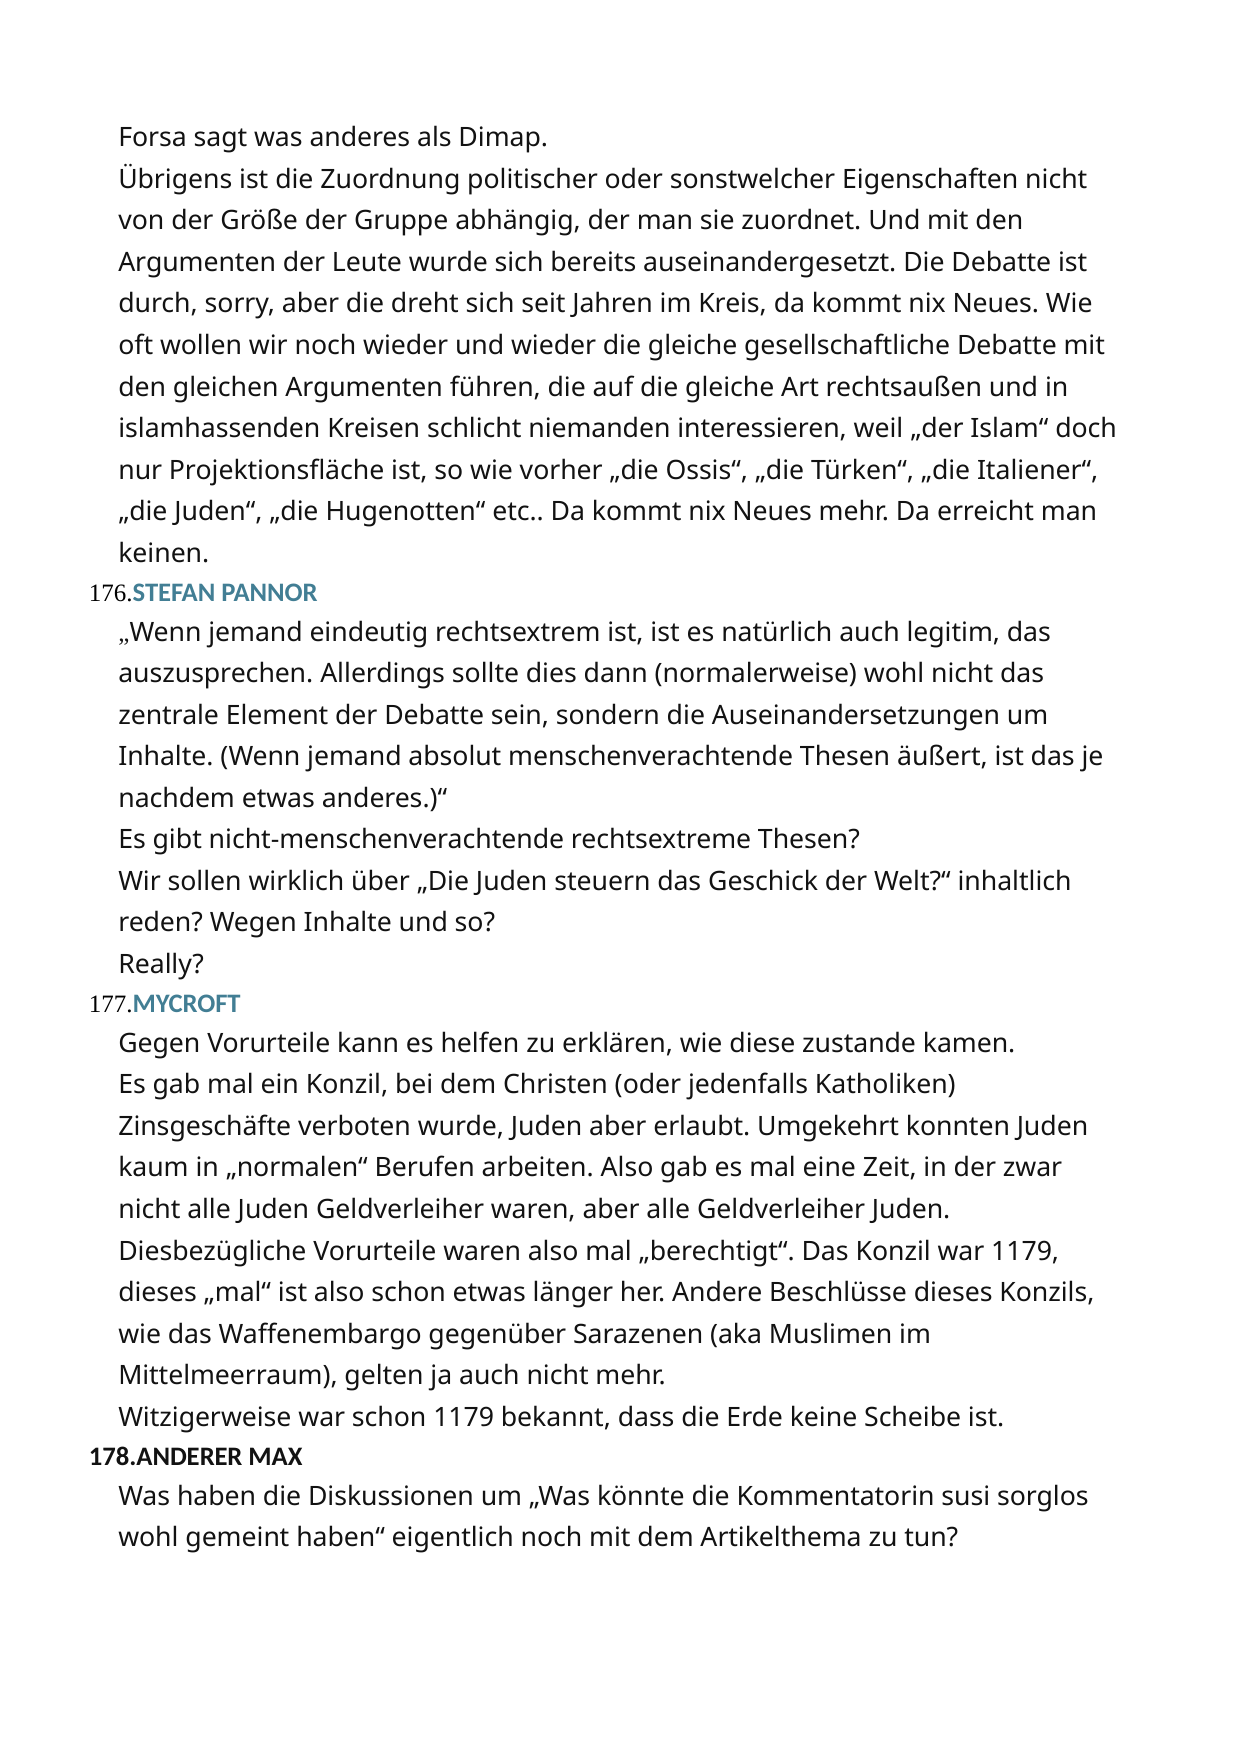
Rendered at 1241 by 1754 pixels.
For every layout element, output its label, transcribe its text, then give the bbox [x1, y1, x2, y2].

list Übrigens ist die Zuordnung politischer oder sonstwelcher Eigenschaften nicht von der Größe der Gruppe abhängig, der man sie zuordnet. Und mit den Argumenten der Leute wurde sich bereits auseinandergesetzt. Die Debatte ist durch, sorry, aber die dreht sich seit Jahren im Kreis, da kommt nix Neues. Wie oft wollen wir noch wieder und wieder die gleiche gesellschaftliche Debatte mit den gleichen Argumenten führen, die auf die gleiche Art rechtsaußen und in islamhassenden Kreisen schlicht niemanden interessieren, weil „der Islam“ doch nur Projektionsfläche ist, so wie vorher „die Ossis“, „die Türken“, „die Italiener“, „die Juden“, „die Hugenotten“ etc.. Da kommt nix Neues mehr. Da erreicht man keinen. [118, 160, 1122, 570]
list „Wenn jemand eindeutig rechtsextrem ist, ist es natürlich auch legitim, das auszusprechen. Allerdings sollte dies dann (normalerweise) wohl nicht das zentrale Element der Debatte sein, sondern die Auseinandersetzungen um Inhalte. (Wenn jemand absolut menschenverachtende Thesen äußert, ist das je nachdem etwas anderes.)“ [118, 612, 1122, 815]
list STEFAN PANNOR [118, 575, 1122, 608]
list Really? [118, 945, 1122, 981]
list ANDERER MAX [118, 1439, 1122, 1472]
list Wir sollen wirklich über „Die Juden steuern das Geschick der Welt?“ inhaltlich reden? Wegen Inhalte und so? [118, 862, 1122, 939]
list Es gibt nicht-menschenverachtende rechtsextreme Thesen? [118, 820, 1122, 856]
list Forsa sagt was anderes als Dimap. [118, 118, 1122, 154]
list MYCROFT [118, 987, 1122, 1019]
list Was haben die Diskussionen um „Was könnte die Kommentatorin susi sorglos wohl gemeint haben“ eigentlich noch mit dem Artikelthema zu tun? [118, 1477, 1122, 1554]
list Gegen Vorurteile kann es helfen zu erklären, wie diese zustande kamen. [118, 1024, 1122, 1060]
list Witzigerweise war schon 1179 bekannt, dass die Erde keine Scheibe ist. [118, 1398, 1122, 1434]
list Es gab mal ein Konzil, bei dem Christen (oder jedenfalls Katholiken) Zinsgeschäfte verboten wurde, Juden aber erlaubt. Umgekehrt konnten Juden kaum in „normalen“ Berufen arbeiten. Also gab es mal eine Zeit, in der zwar nicht alle Juden Geldverleiher waren, aber alle Geldverleiher Juden. Diesbezügliche Vorurteile waren also mal „berechtigt“. Das Konzil war 1179, dieses „mal“ ist also schon etwas länger her. Andere Beschlüsse dieses Konzils, wie das Waffenembargo gegenüber Sarazenen (aka Muslimen im Mittelmeerraum), gelten ja auch nicht mehr. [118, 1065, 1122, 1392]
